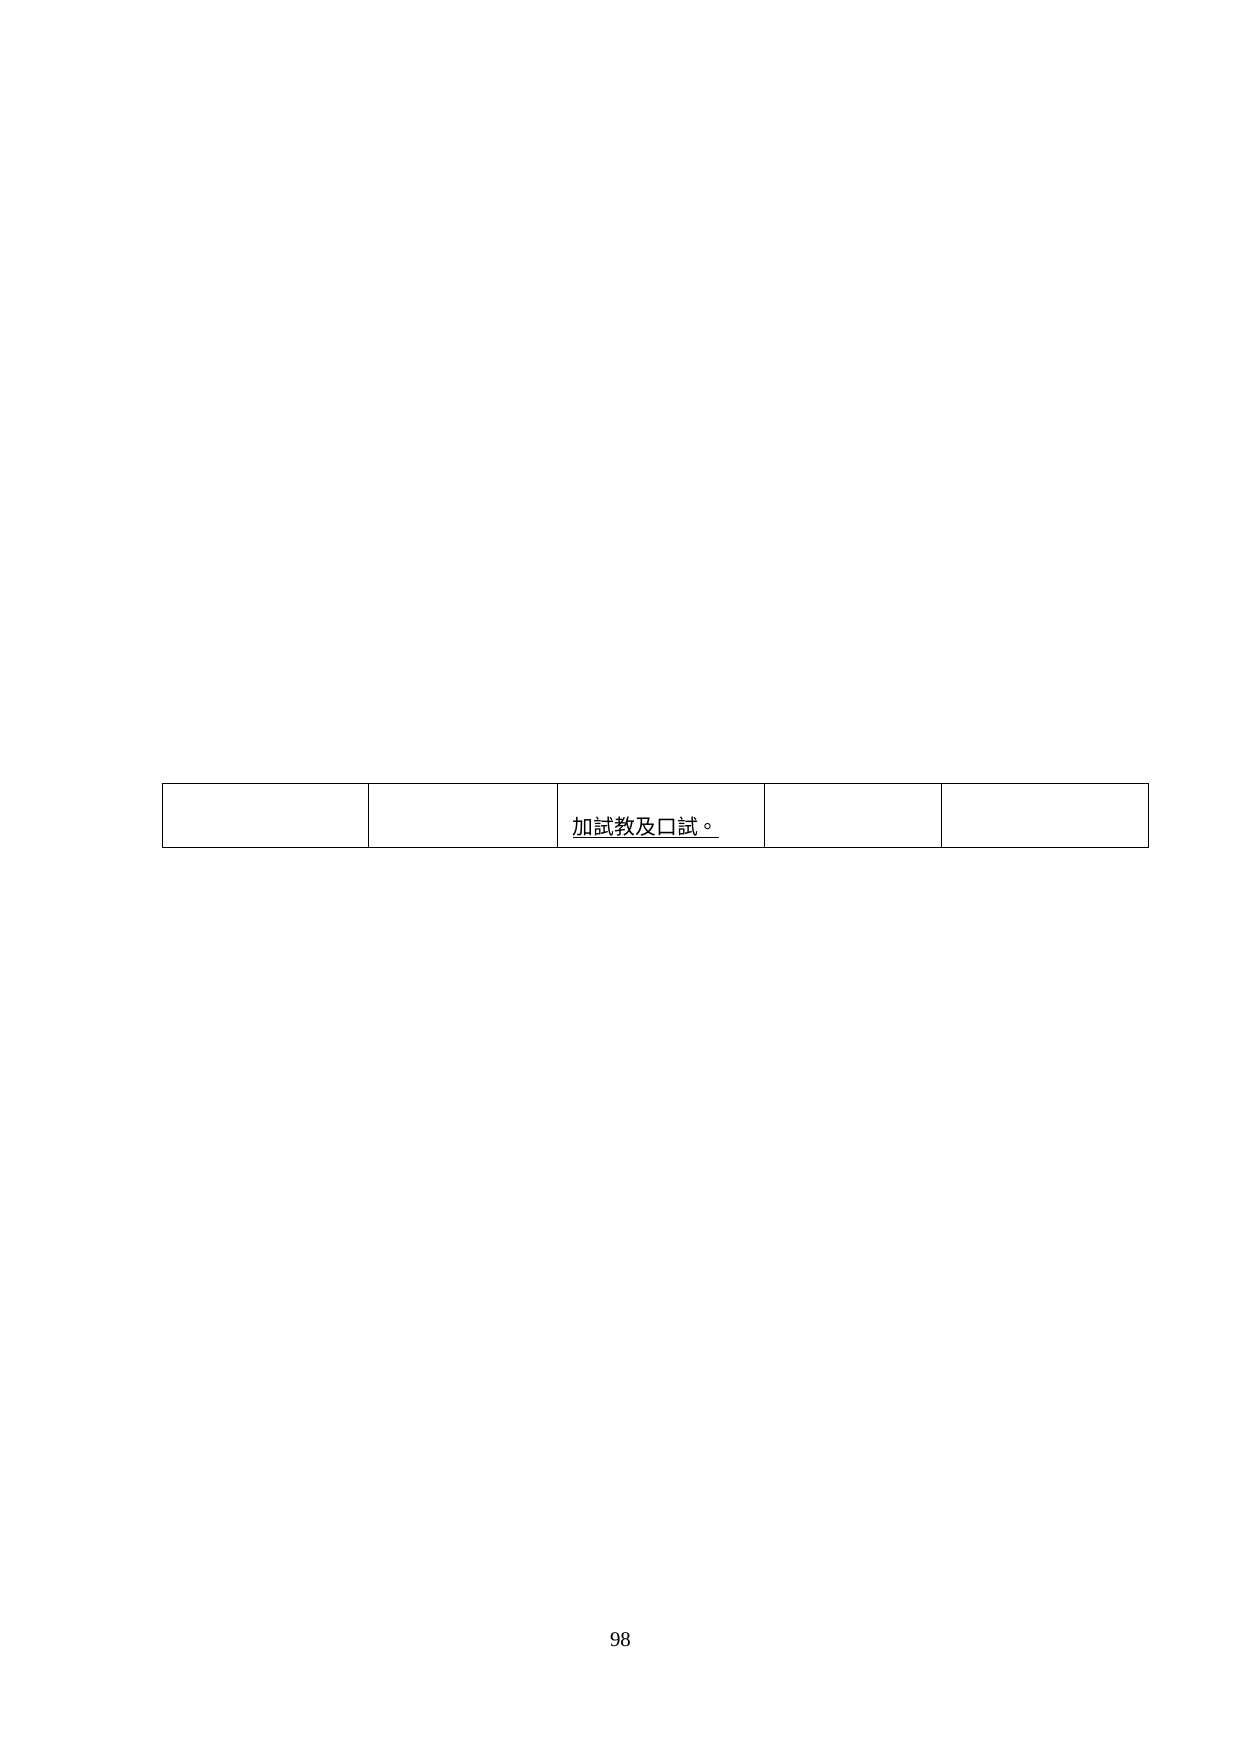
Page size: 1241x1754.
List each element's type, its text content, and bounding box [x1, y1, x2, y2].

table_cell [765, 784, 941, 847]
table_cell [163, 784, 368, 847]
table_cell [369, 784, 557, 847]
table_cell [942, 784, 1148, 847]
table_cell 加試教及口試。 [558, 784, 764, 847]
